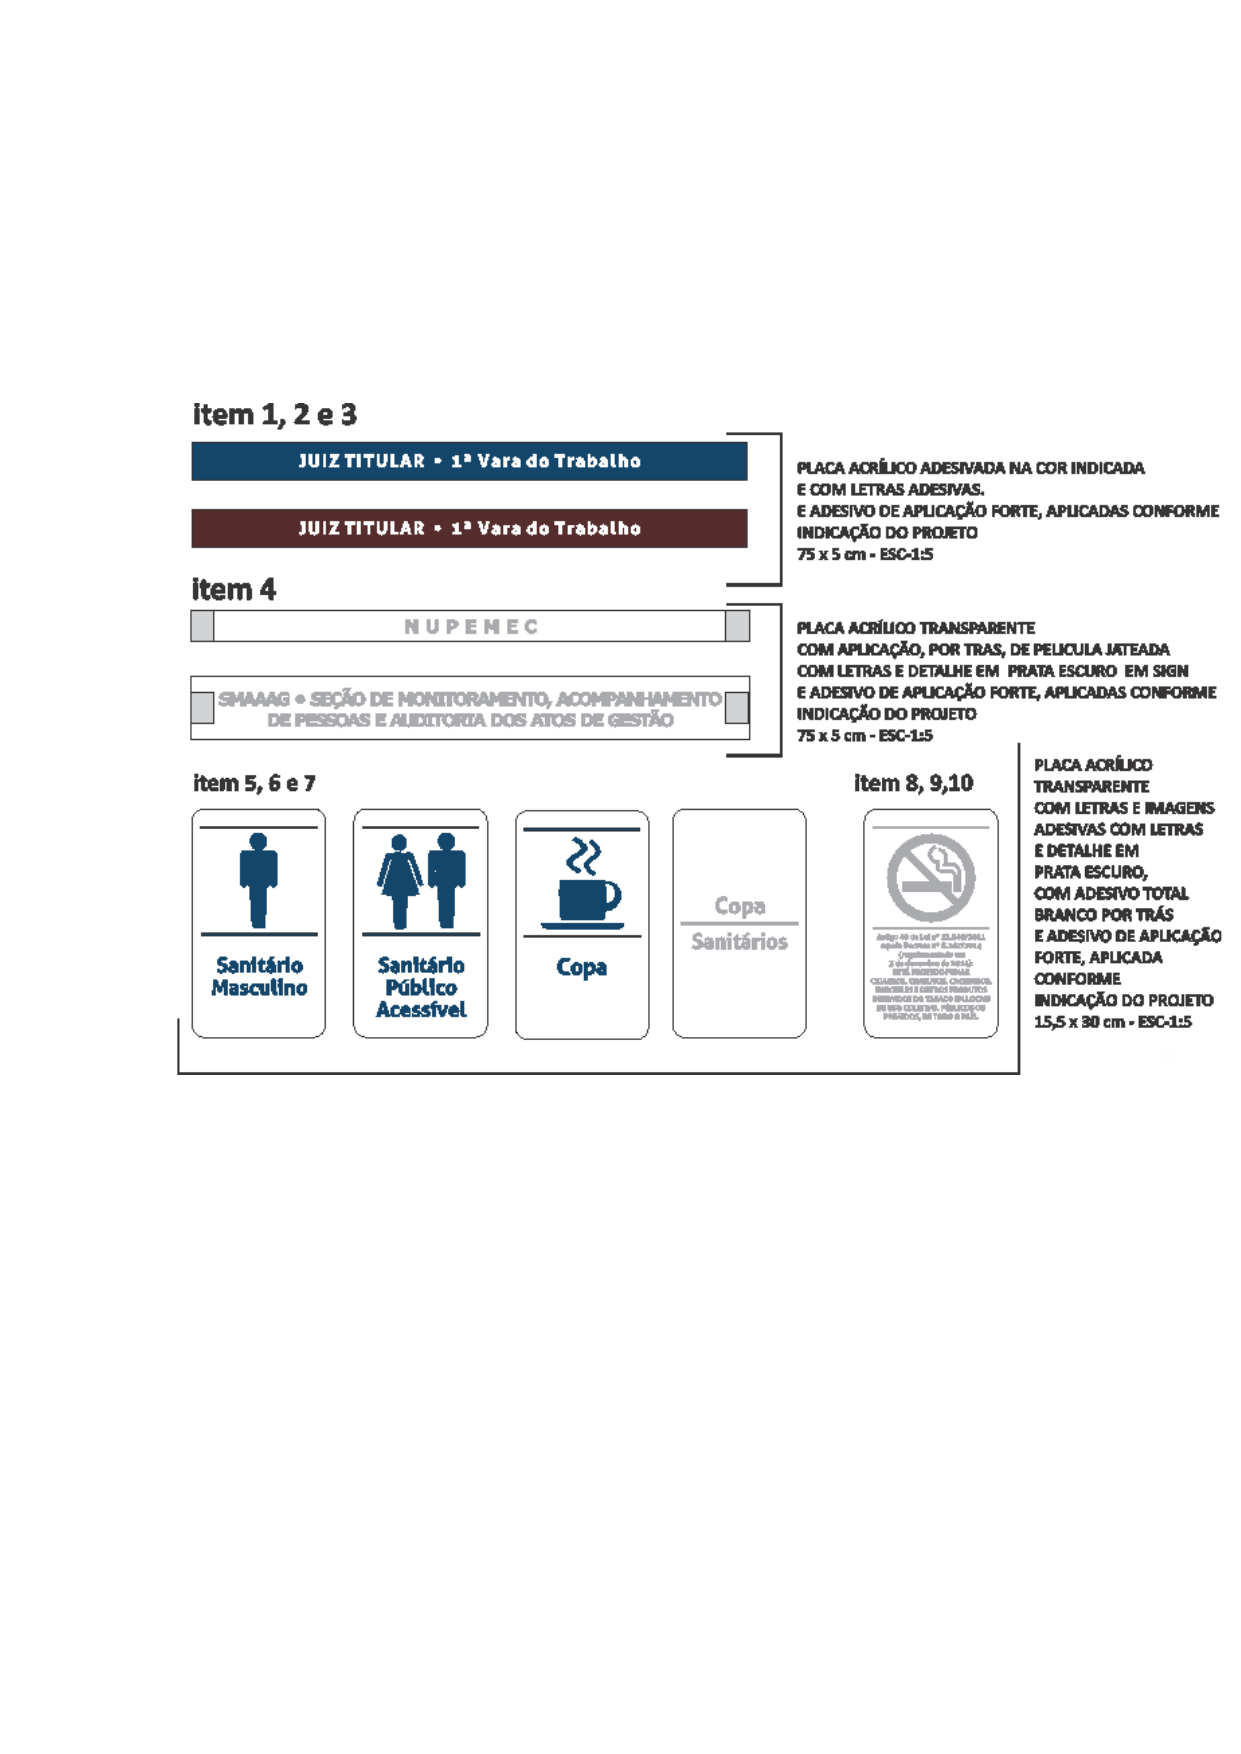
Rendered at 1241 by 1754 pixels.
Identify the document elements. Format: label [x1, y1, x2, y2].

picture [177, 403, 1222, 1075]
